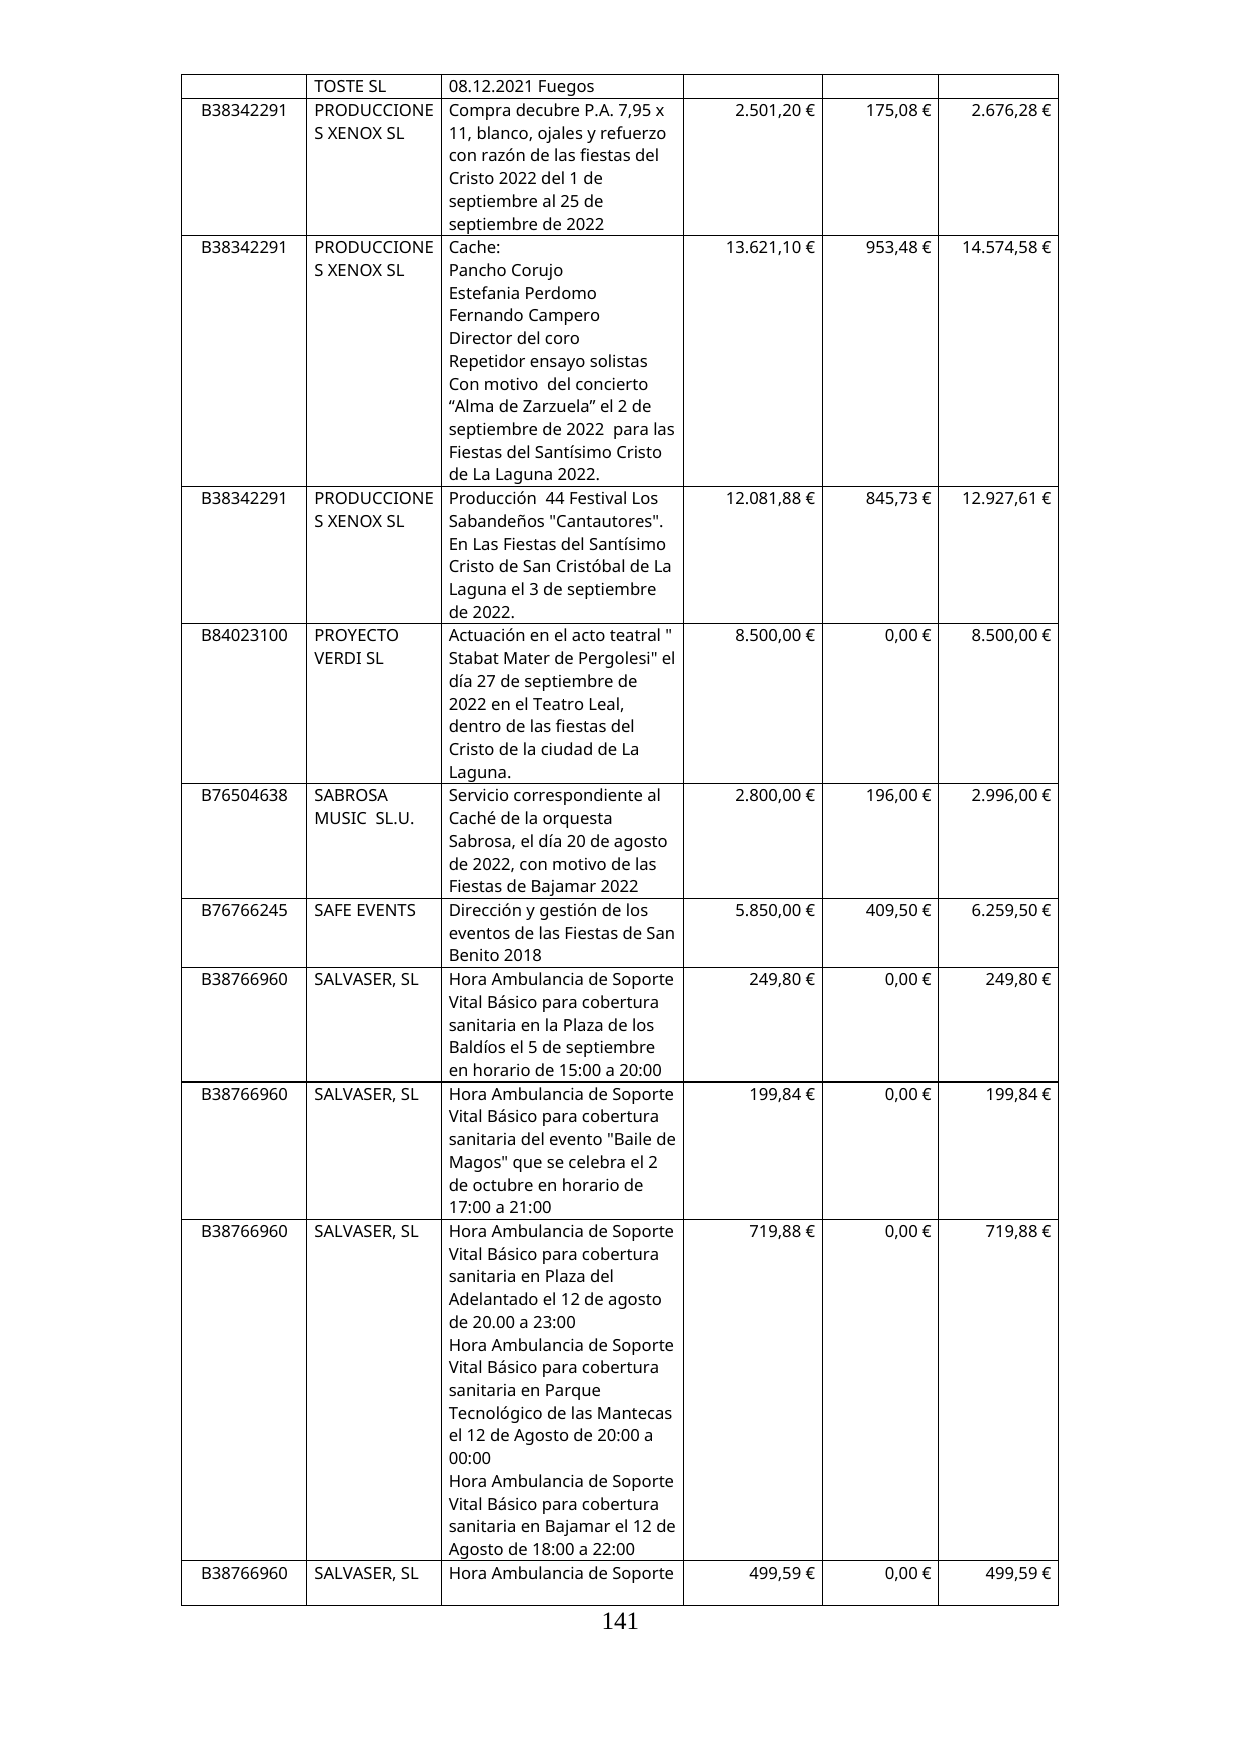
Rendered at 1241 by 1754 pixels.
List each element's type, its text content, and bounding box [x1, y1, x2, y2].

table_cell 5.850,00 € [684, 899, 822, 967]
table_cell 719,88 € [684, 1220, 822, 1560]
table_cell 196,00 € [823, 784, 938, 898]
table_cell B76504638 [182, 784, 306, 898]
table_cell Dirección y gestión de los eventos de las Fiestas de San Benito 2018 [442, 899, 683, 967]
table_cell 199,84 € [939, 1083, 1058, 1219]
table_cell 0,00 € [823, 624, 938, 783]
table_cell [182, 75, 306, 98]
table_cell 409,50 € [823, 899, 938, 967]
table_cell SALVASER, SL [307, 1220, 441, 1560]
table_cell SALVASER, SL [307, 1083, 441, 1219]
table_cell Actuación en el acto teatral " Stabat Mater de Pergolesi" el día 27 de septiembre de 2022 en el Teatro Leal, dentro de las fiestas del Cristo de la ciudad de La Laguna. [442, 624, 683, 783]
table_cell SALVASER, SL [307, 1561, 441, 1605]
table_cell 719,88 € [939, 1220, 1058, 1560]
table_cell 2.676,28 € [939, 99, 1058, 235]
table_cell Servicio correspondiente al Caché de la orquesta Sabrosa, el día 20 de agosto de 2022, con motivo de las Fiestas de Bajamar 2022 [442, 784, 683, 898]
table_cell 2.800,00 € [684, 784, 822, 898]
table_cell 499,59 € [939, 1561, 1058, 1605]
table_cell 499,59 € [684, 1561, 822, 1605]
table_cell Cache: Pancho Corujo Estefania Perdomo Fernando Campero Director del coro Repetidor ensayo solistas Con motivo del concierto “Alma de Zarzuela” el 2 de septiembre de 2022 para las Fiestas del Santísimo Cristo de La Laguna 2022. [442, 236, 683, 486]
table_cell 845,73 € [823, 487, 938, 623]
table_cell B38766960 [182, 1083, 306, 1219]
table_cell B38766960 [182, 1561, 306, 1605]
table_cell 14.574,58 € [939, 236, 1058, 486]
table_cell Hora Ambulancia de Soporte Vital Básico para cobertura sanitaria en la Plaza de los Baldíos el 5 de septiembre en horario de 15:00 a 20:00 [442, 968, 683, 1081]
table_cell 8.500,00 € [684, 624, 822, 783]
table_cell Hora Ambulancia de Soporte Vital Básico para cobertura sanitaria en Plaza del Adelantado el 12 de agosto de 20.00 a 23:00 Hora Ambulancia de Soporte Vital Básico para cobertura sanitaria en Parque Tecnológico de las Mantecas el 12 de Agosto de 20:00 a 00:00 Hora Ambulancia de Soporte Vital Básico para cobertura sanitaria en Bajamar el 12 de Agosto de 18:00 a 22:00 [442, 1220, 683, 1560]
table_cell 0,00 € [823, 1083, 938, 1219]
table_cell 0,00 € [823, 968, 938, 1081]
table_cell 2.996,00 € [939, 784, 1058, 898]
table_cell 12.927,61 € [939, 487, 1058, 623]
table_cell SABROSA MUSIC SL.U. [307, 784, 441, 898]
table_cell 08.12.2021 Fuegos [442, 75, 683, 98]
table_cell PROYECTO VERDI SL [307, 624, 441, 783]
table_cell 6.259,50 € [939, 899, 1058, 967]
table_cell B76766245 [182, 899, 306, 967]
table_cell B38342291 [182, 99, 306, 235]
table_cell Hora Ambulancia de Soporte Vital Básico para cobertura sanitaria del evento "Baile de Magos" que se celebra el 2 de octubre en horario de 17:00 a 21:00 [442, 1083, 683, 1219]
table_cell 249,80 € [939, 968, 1058, 1081]
table_cell 13.621,10 € [684, 236, 822, 486]
table_cell B38766960 [182, 968, 306, 1081]
table_cell PRODUCCIONES XENOX SL [307, 487, 441, 623]
table_cell 175,08 € [823, 99, 938, 235]
table_cell PRODUCCIONES XENOX SL [307, 236, 441, 486]
table_cell PRODUCCIONES XENOX SL [307, 99, 441, 235]
table_cell Hora Ambulancia de Soporte [442, 1561, 683, 1605]
table_cell Producción 44 Festival Los Sabandeños "Cantautores". En Las Fiestas del Santísimo Cristo de San Cristóbal de La Laguna el 3 de septiembre de 2022. [442, 487, 683, 623]
table_cell B38342291 [182, 487, 306, 623]
table_cell 0,00 € [823, 1220, 938, 1560]
table_cell 199,84 € [684, 1083, 822, 1219]
table_cell Compra decubre P.A. 7,95 x 11, blanco, ojales y refuerzo con razón de las fiestas del Cristo 2022 del 1 de septiembre al 25 de septiembre de 2022 [442, 99, 683, 235]
table_cell SAFE EVENTS [307, 899, 441, 967]
table_cell B84023100 [182, 624, 306, 783]
table_cell 0,00 € [823, 1561, 938, 1605]
table_cell 953,48 € [823, 236, 938, 486]
table_cell 8.500,00 € [939, 624, 1058, 783]
table_cell 249,80 € [684, 968, 822, 1081]
table_cell TOSTE SL [307, 75, 441, 98]
table_cell [823, 75, 938, 98]
table_cell [939, 75, 1058, 98]
table_cell 12.081,88 € [684, 487, 822, 623]
table_cell SALVASER, SL [307, 968, 441, 1081]
table_cell B38766960 [182, 1220, 306, 1560]
table_cell B38342291 [182, 236, 306, 486]
table_cell [684, 75, 822, 98]
table_cell 2.501,20 € [684, 99, 822, 235]
